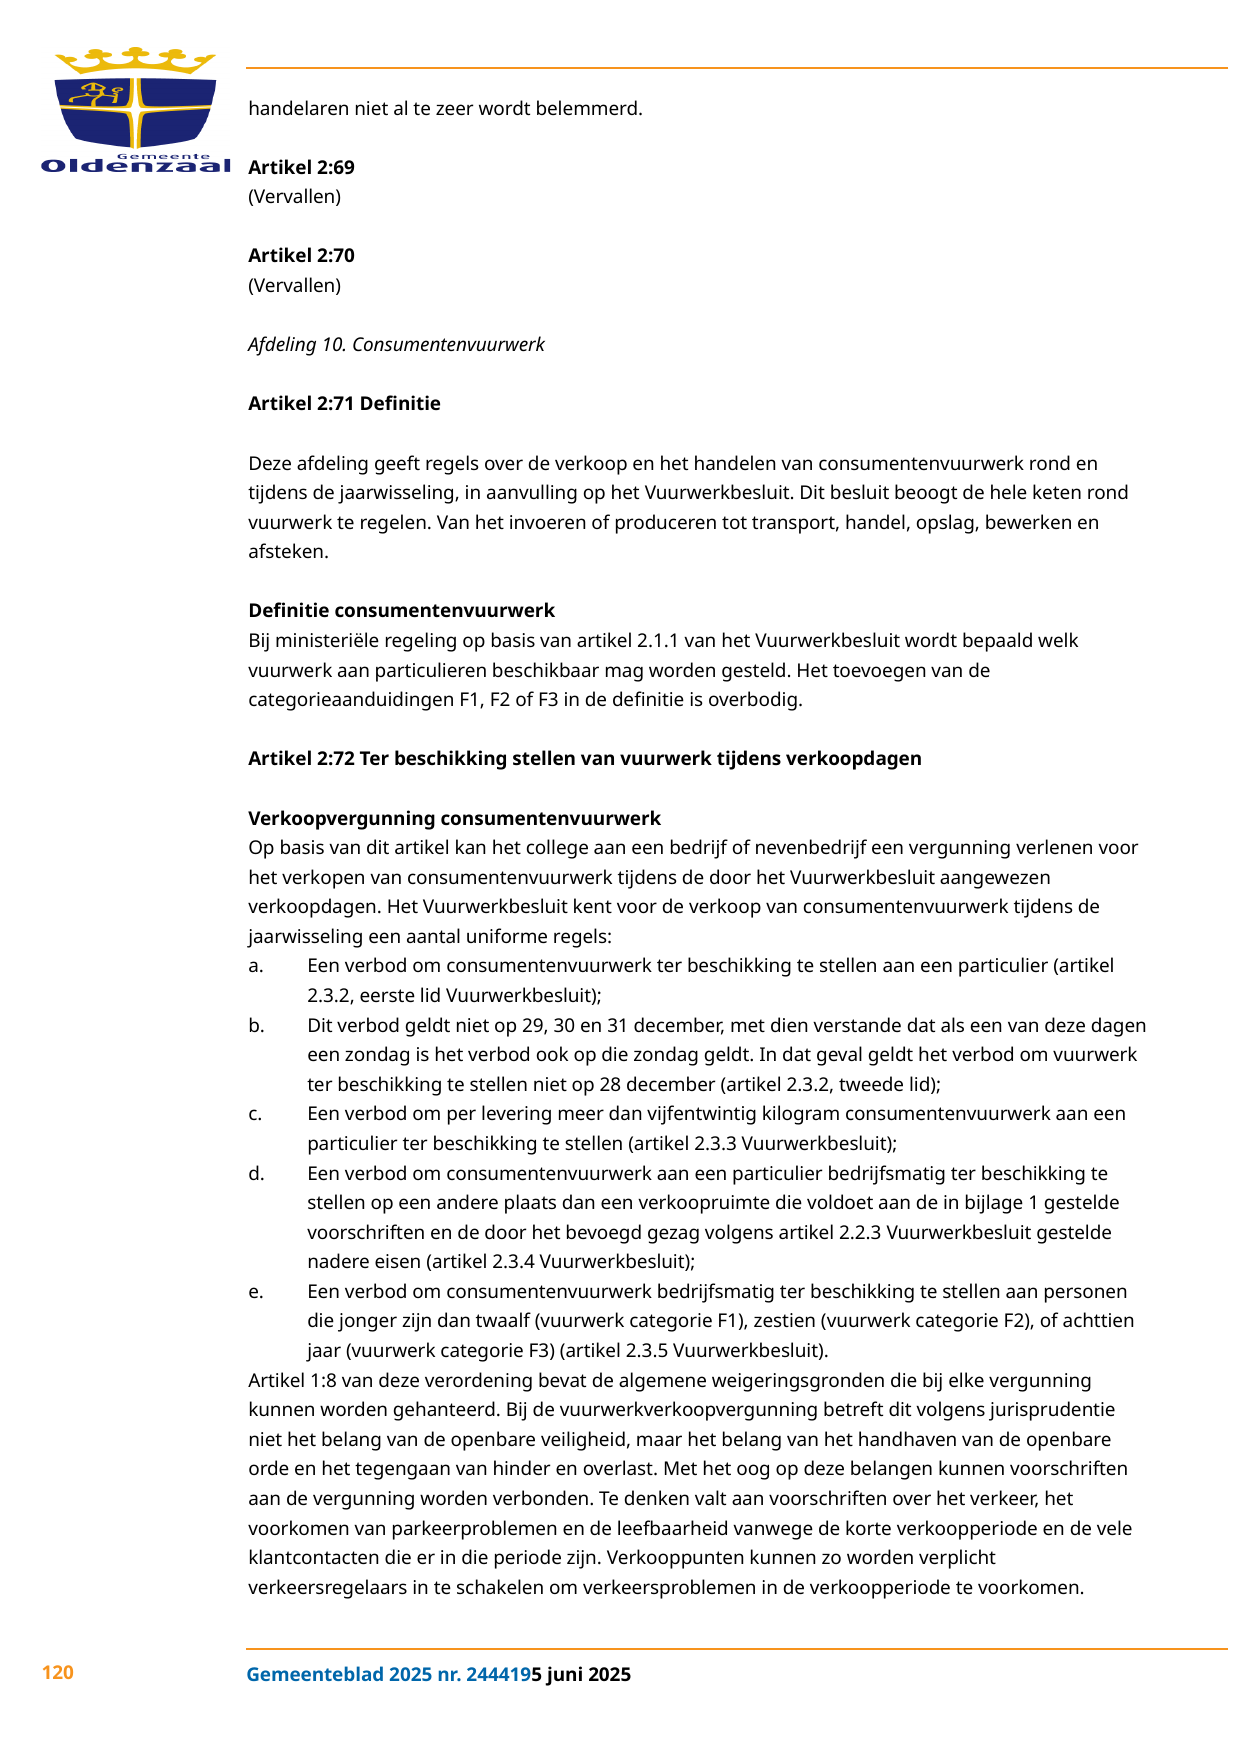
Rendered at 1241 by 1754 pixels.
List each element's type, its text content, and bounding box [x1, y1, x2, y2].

text Artikel 1:8 van deze verordening bevat de algemene weigeringsgronden die bij elke vergunning kunnen worden gehanteerd. Bij de vuurwerkverkoopvergunning betreft dit volgens jurisprudentie niet het belang van de openbare veiligheid, maar het belang van het handhaven van de openbare orde en het tegengaan van hinder en overlast. Met het oog op deze belangen kunnen voorschriften aan de vergunning worden verbonden. Te denken valt aan voorschriften over het verkeer, het voorkomen van parkeerproblemen en de leefbaarheid vanwege de korte verkoopperiode en de vele klantcontacten die er in die periode zijn. Verkooppunten kunnen zo worden verplicht verkeersregelaars in te schakelen om verkeersproblemen in de verkoopperiode te voorkomen. [248, 1367, 1152, 1600]
list Een verbod om consumentenvuurwerk bedrijfsmatig ter beschikking te stellen aan personen die jonger zijn dan twaalf (vuurwerk categorie F1), zestien (vuurwerk categorie F2), of achttien jaar (vuurwerk categorie F3) (artikel 2.3.5 Vuurwerkbesluit). [248, 1278, 1152, 1363]
list Een verbod om consumentenvuurwerk aan een particulier bedrijfsmatig ter beschikking te stellen op een andere plaats dan een verkoopruimte die voldoet aan de in bijlage 1 gestelde voorschriften en de door het bevoegd gezag volgens artikel 2.2.3 Vuurwerkbesluit gestelde nadere eisen (artikel 2.3.4 Vuurwerkbesluit); [248, 1160, 1152, 1274]
text (Vervallen) [248, 183, 1152, 209]
text Artikel 2:69 [248, 154, 1152, 180]
text Afdeling 10. Consumentenvuurwerk [248, 331, 1152, 357]
text Definitie consumentenvuurwerk [248, 598, 1152, 623]
text Deze afdeling geeft regels over de verkoop en het handelen van consumentenvuurwerk rond en tijdens de jaarwisseling, in aanvulling op het Vuurwerkbesluit. Dit besluit beoogt de hele keten rond vuurwerk te regelen. Van het invoeren of produceren tot transport, handel, opslag, bewerken en afsteken. [248, 450, 1152, 564]
text Artikel 2:70 [248, 243, 1152, 268]
text Op basis van dit artikel kan het college aan een bedrijf of nevenbedrijf een vergunning verlenen voor het verkopen van consumentenvuurwerk tijdens de door het Vuurwerkbesluit aangewezen verkoopdagen. Het Vuurwerkbesluit kent voor de verkoop van consumentenvuurwerk tijdens de jaarwisseling een aantal uniforme regels: [248, 834, 1152, 949]
text (Vervallen) [248, 272, 1152, 298]
text handelaren niet al te zeer wordt belemmerd. [248, 95, 1152, 121]
list Een verbod om consumentenvuurwerk ter beschikking te stellen aan een particulier (artikel 2.3.2, eerste lid Vuurwerkbesluit); [248, 953, 1152, 1008]
text Artikel 2:72 Ter beschikking stellen van vuurwerk tijdens verkoopdagen [248, 746, 1152, 771]
text Bij ministeriële regeling op basis van artikel 2.1.1 van het Vuurwerkbesluit wordt bepaald welk vuurwerk aan particulieren beschikbaar mag worden gesteld. Het toevoegen van de categorieaanduidingen F1, F2 of F3 in de definitie is overbodig. [248, 627, 1152, 712]
text Artikel 2:71 Definitie [248, 391, 1152, 416]
picture [41, 47, 231, 172]
list Dit verbod geldt niet op 29, 30 en 31 december, met dien verstande dat als een van deze dagen een zondag is het verbod ook op die zondag geldt. In dat geval geldt het verbod om vuurwerk ter beschikking te stellen niet op 28 december (artikel 2.3.2, tweede lid); [248, 1012, 1152, 1097]
text Verkoopvergunning consumentenvuurwerk [248, 805, 1152, 831]
list Een verbod om per levering meer dan vijfentwintig kilogram consumentenvuurwerk aan een particulier ter beschikking te stellen (artikel 2.3.3 Vuurwerkbesluit); [248, 1101, 1152, 1156]
